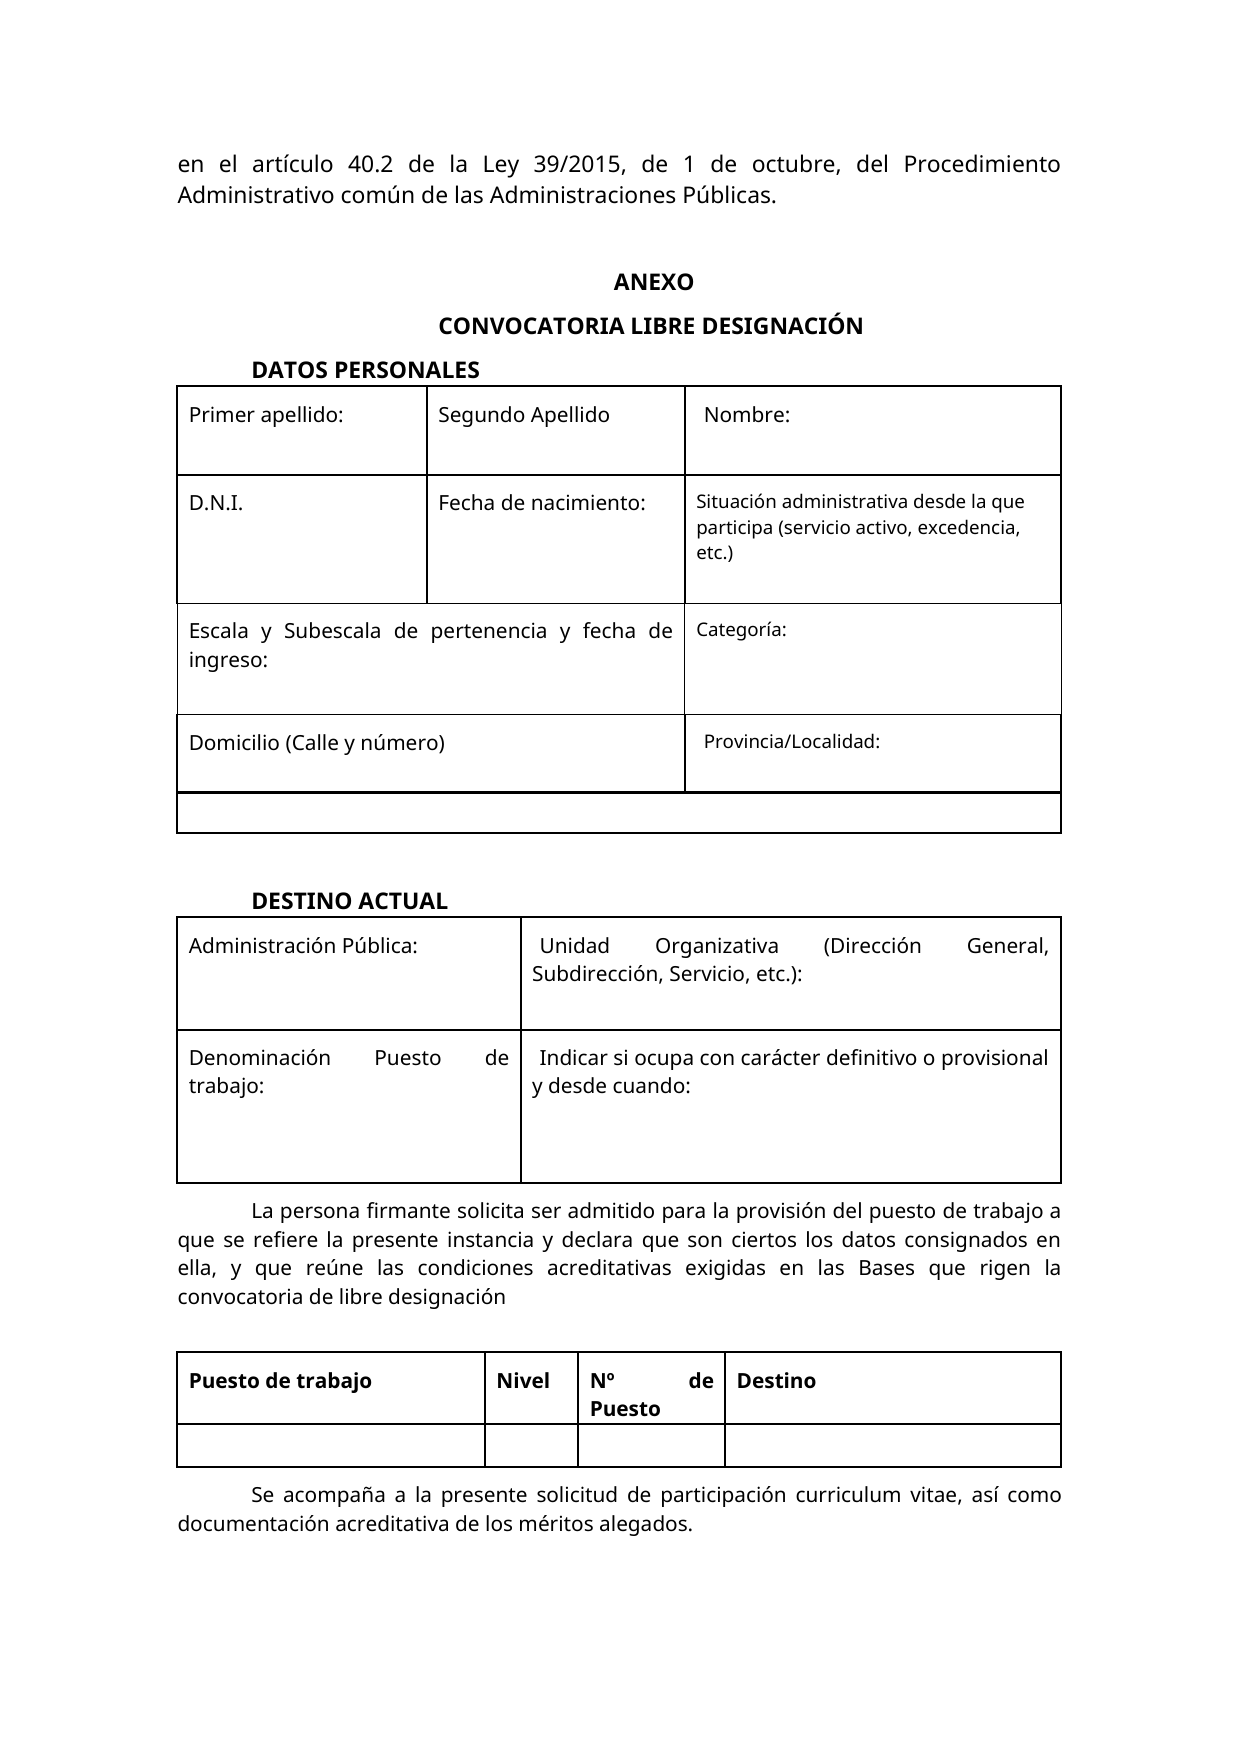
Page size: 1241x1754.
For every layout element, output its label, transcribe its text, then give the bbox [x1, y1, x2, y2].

table_header Puesto de trabajo [178, 1353, 484, 1423]
table_cell D.N.I. [178, 476, 426, 603]
table_cell Categoría: [685, 604, 1061, 714]
table_header Administración Pública: [178, 918, 520, 1029]
text ANEXO [177, 266, 1063, 298]
table_header Unidad Organizativa (Dirección General, Subdirección, Servicio, etc.): [522, 918, 1060, 1029]
table_header Nivel [486, 1353, 577, 1423]
text La persona firmante solicita ser admitido para la provisión del puesto de trabajo a que se refiere la presente instancia y declara que son ciertos los datos consignados en ella, y que reúne las condiciones acreditativas exigidas en las Bases que rigen la convocatoria de libre designación [177, 1197, 1063, 1310]
text en el artículo 40.2 de la Ley 39/2015, de 1 de octubre, del Procedimiento Administrativo común de las Administraciones Públicas. [177, 148, 1063, 210]
table_cell Escala y Subescala de pertenencia y fecha de ingreso: [178, 604, 684, 714]
table_cell [726, 1425, 1060, 1466]
table_cell Fecha de nacimiento: [428, 476, 684, 603]
table_header Nombre: [686, 387, 1060, 474]
text DATOS PERSONALES [177, 354, 1063, 385]
text CONVOCATORIA LIBRE DESIGNACIÓN [177, 310, 1063, 341]
table_cell Denominación Puesto de trabajo: [178, 1031, 520, 1182]
table_cell Provincia/Localidad: [686, 715, 1060, 791]
table_cell [178, 794, 1060, 832]
text DESTINO ACTUAL [177, 885, 1063, 916]
table_cell [486, 1425, 577, 1466]
table_header Nº de Puesto [579, 1353, 724, 1423]
text Se acompaña a la presente solicitud de participación curriculum vitae, así como documentación acreditativa de los méritos alegados. [177, 1480, 1063, 1537]
table_cell Domicilio (Calle y número) [178, 715, 684, 791]
table_header Destino [726, 1353, 1060, 1423]
table_cell [178, 1425, 484, 1466]
table_cell Situación administrativa desde la que participa (servicio activo, excedencia, etc.) [686, 476, 1060, 603]
table_header Segundo Apellido [428, 387, 684, 474]
table_cell Indicar si ocupa con carácter definitivo o provisional y desde cuando: [522, 1031, 1060, 1182]
table_cell [579, 1425, 724, 1466]
table_header Primer apellido: [178, 387, 426, 474]
